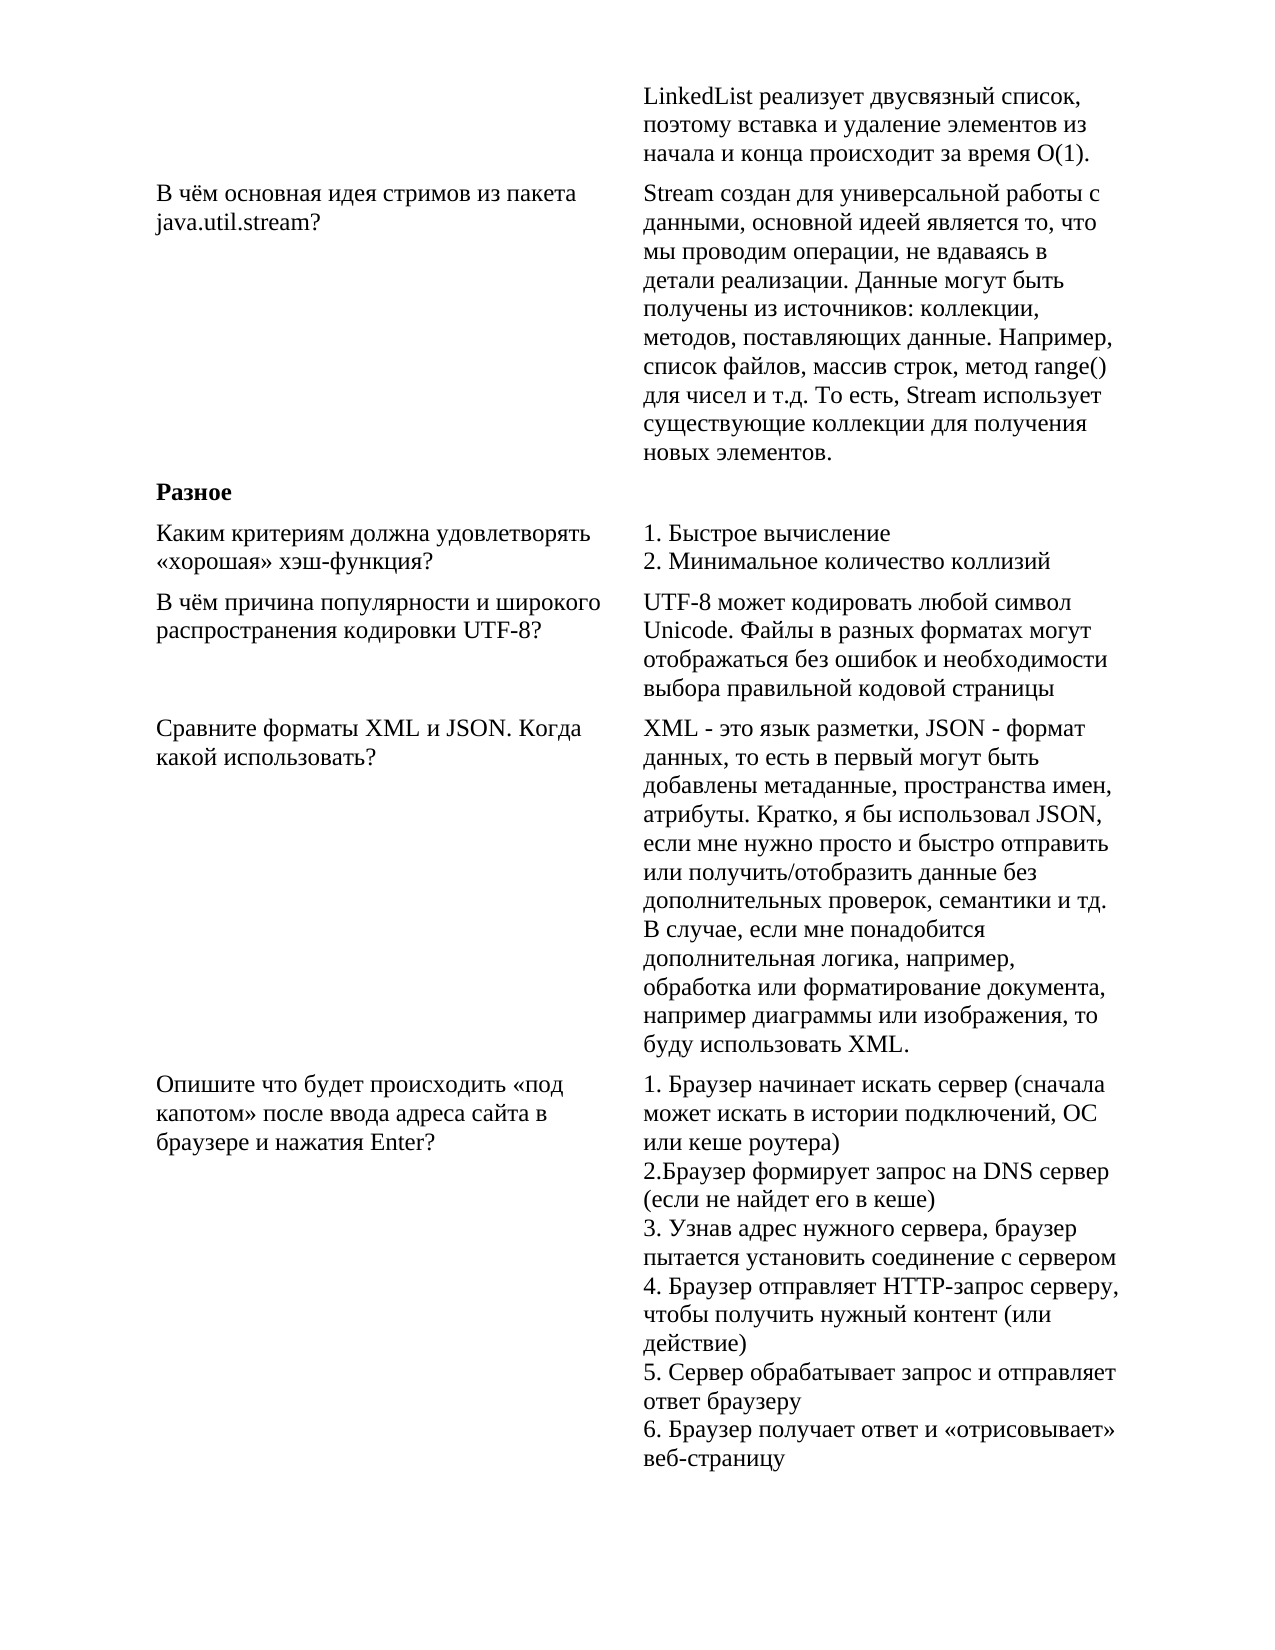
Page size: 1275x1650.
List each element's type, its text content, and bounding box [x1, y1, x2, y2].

table_cell LinkedList реализует двусвязный список, поэтому вставка и удаление элементов из начала и конца происходит за время О(1). [638, 75, 1125, 173]
table_cell 1. Браузер начинает искать сервер (сначала может искать в истории подключений, ОС или кеше роутера) 2.Браузер формирует запрос на DNS сервер (если не найдет его в кеше) 3. Узнав адрес нужного сервера, браузер пытается установить соединение с сервером 4. Браузер отправляет HTTP-запрос серверу, чтобы получить нужный контент (или действие) 5. Сервер обрабатывает запрос и отправляет ответ браузеру 6. Браузер получает ответ и «отрисовывает» веб-страницу [638, 1064, 1125, 1478]
table_cell Сравните форматы XML и JSON. Когда какой использовать? [150, 707, 637, 1064]
table_cell Разное [150, 472, 637, 512]
table_cell В чём причина популярности и широкого распространения кодировки UTF-8? [150, 581, 637, 707]
table_cell Каким критериям должна удовлетворять «хорошая» хэш-функция? [150, 512, 637, 581]
table_cell В чём основная идея стримов из пакета java.util.stream? [150, 173, 637, 472]
table_cell UTF-8 может кодировать любой символ Unicode. Файлы в разных форматах могут отображаться без ошибок и необходимости выбора правильной кодовой страницы [638, 581, 1125, 707]
table_cell Stream создан для универсальной работы с данными, основной идеей является то, что мы проводим операции, не вдаваясь в детали реализации. Данные могут быть получены из источников: коллекции, методов, поставляющих данные. Например, список файлов, массив строк, метод range() для чисел и т.д. То есть, Stream использует существующие коллекции для получения новых элементов. [638, 173, 1125, 472]
table_cell [150, 75, 637, 173]
table_cell 1. Быстрое вычисление 2. Минимальное количество коллизий [638, 512, 1125, 581]
table_cell Опишите что будет происходить «под капотом» после ввода адреса сайта в браузере и нажатия Enter? [150, 1064, 637, 1478]
table_cell XML - это язык разметки, JSON - формат данных, то есть в первый могут быть добавлены метаданные, пространства имен, атрибуты. Кратко, я бы использовал JSON, если мне нужно просто и быстро отправить или получить/отобразить данные без дополнительных проверок, семантики и тд. В случае, если мне понадобится дополнительная логика, например, обработка или форматирование документа, например диаграммы или изображения, то буду использовать XML. [638, 707, 1125, 1064]
